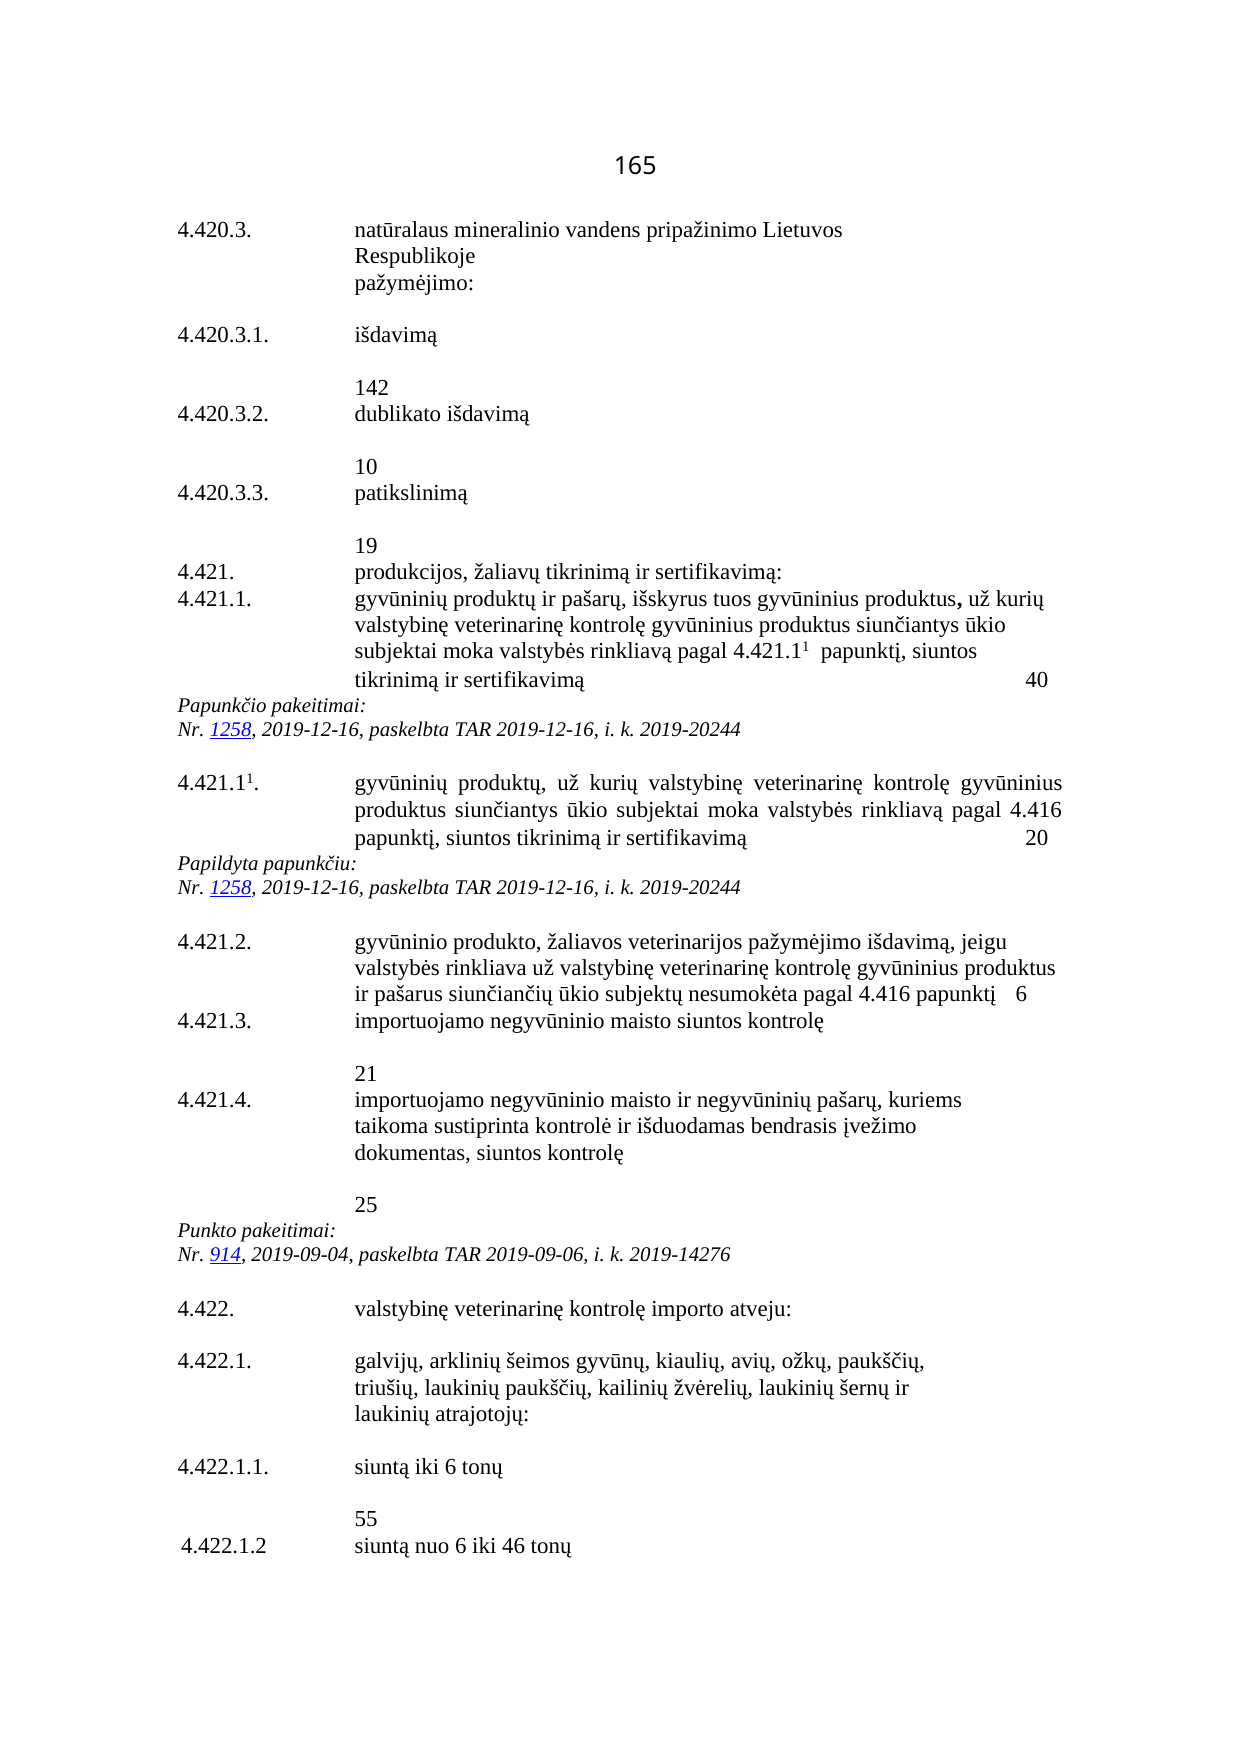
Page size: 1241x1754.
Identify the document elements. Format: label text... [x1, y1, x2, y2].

text pažymėjimo: [354, 268, 945, 321]
text Papunkčio pakeitimai: [177, 693, 1093, 717]
text 4.421.3. importuojamo negyvūninio maisto siuntos kontrolę 21 [177, 1007, 1034, 1086]
text 4.422.1.1. siuntą iki 6 tonų 55 [177, 1453, 945, 1532]
text Nr. 1258, 2019-12-16, paskelbta TAR 2019-12-16, i. k. 2019-20244 [177, 875, 1093, 899]
text 4.420.3.1. išdavimą 142 [177, 321, 945, 400]
text 4.420.3.2. dublikato išdavimą 10 [177, 400, 945, 479]
text 4.421.1. gyvūninių produktų ir pašarų, išskyrus tuos gyvūninius produktus, už kurių valstybinę veterinarinę kontrolę gyvūninius produktus siunčiantys ūkio subjektai moka valstybės rinkliavą pagal 4.421.11 papunktį, siuntos tikrinimą ir sertifikavimą 40 [177, 585, 1063, 693]
text 4.422. valstybinę veterinarinę kontrolę importo atveju: [177, 1294, 945, 1347]
text 4.420.3. natūralaus mineralinio vandens pripažinimo Lietuvos Respublikoje [177, 216, 945, 268]
text Punkto pakeitimai: [177, 1218, 1093, 1242]
text 4.422.1.2 siuntą nuo 6 iki 46 tonų [181, 1532, 1034, 1558]
text 4.421.2. gyvūninio produkto, žaliavos veterinarijos pažymėjimo išdavimą, jeigu valstybės rinkliava už valstybinę veterinarinę kontrolę gyvūninius produktus ir pašarus siunčiančių ūkio subjektų nesumokėta pagal 4.416 papunktį 6 [177, 928, 1063, 1007]
text Nr. 1258, 2019-12-16, paskelbta TAR 2019-12-16, i. k. 2019-20244 [177, 717, 1093, 741]
text 4.421.11. gyvūninių produktų, už kurių valstybinę veterinarinę kontrolę gyvūninius produktus siunčiantys ūkio subjektai moka valstybės rinkliavą pagal 4.416 papunktį, siuntos tikrinimą ir sertifikavimą 20 [177, 769, 1063, 851]
text 4.421. produkcijos, žaliavų tikrinimą ir sertifikavimą: [177, 558, 1034, 585]
text 4.421.4. importuojamo negyvūninio maisto ir negyvūninių pašarų, kuriems taikoma sustiprinta kontrolė ir išduodamas bendrasis įvežimo dokumentas, siuntos kontrolę 25 [177, 1086, 1034, 1218]
text Papildyta papunkčiu: [177, 851, 1093, 875]
text 4.420.3.3. patikslinimą 19 [177, 479, 945, 558]
text Nr. 914, 2019-09-04, paskelbta TAR 2019-09-06, i. k. 2019-14276 [177, 1242, 1093, 1266]
text 4.422.1. galvijų, arklinių šeimos gyvūnų, kiaulių, avių, ožkų, paukščių, triušių, laukinių paukščių, kailinių žvėrelių, laukinių šernų ir laukinių atrajotojų: [177, 1347, 945, 1453]
